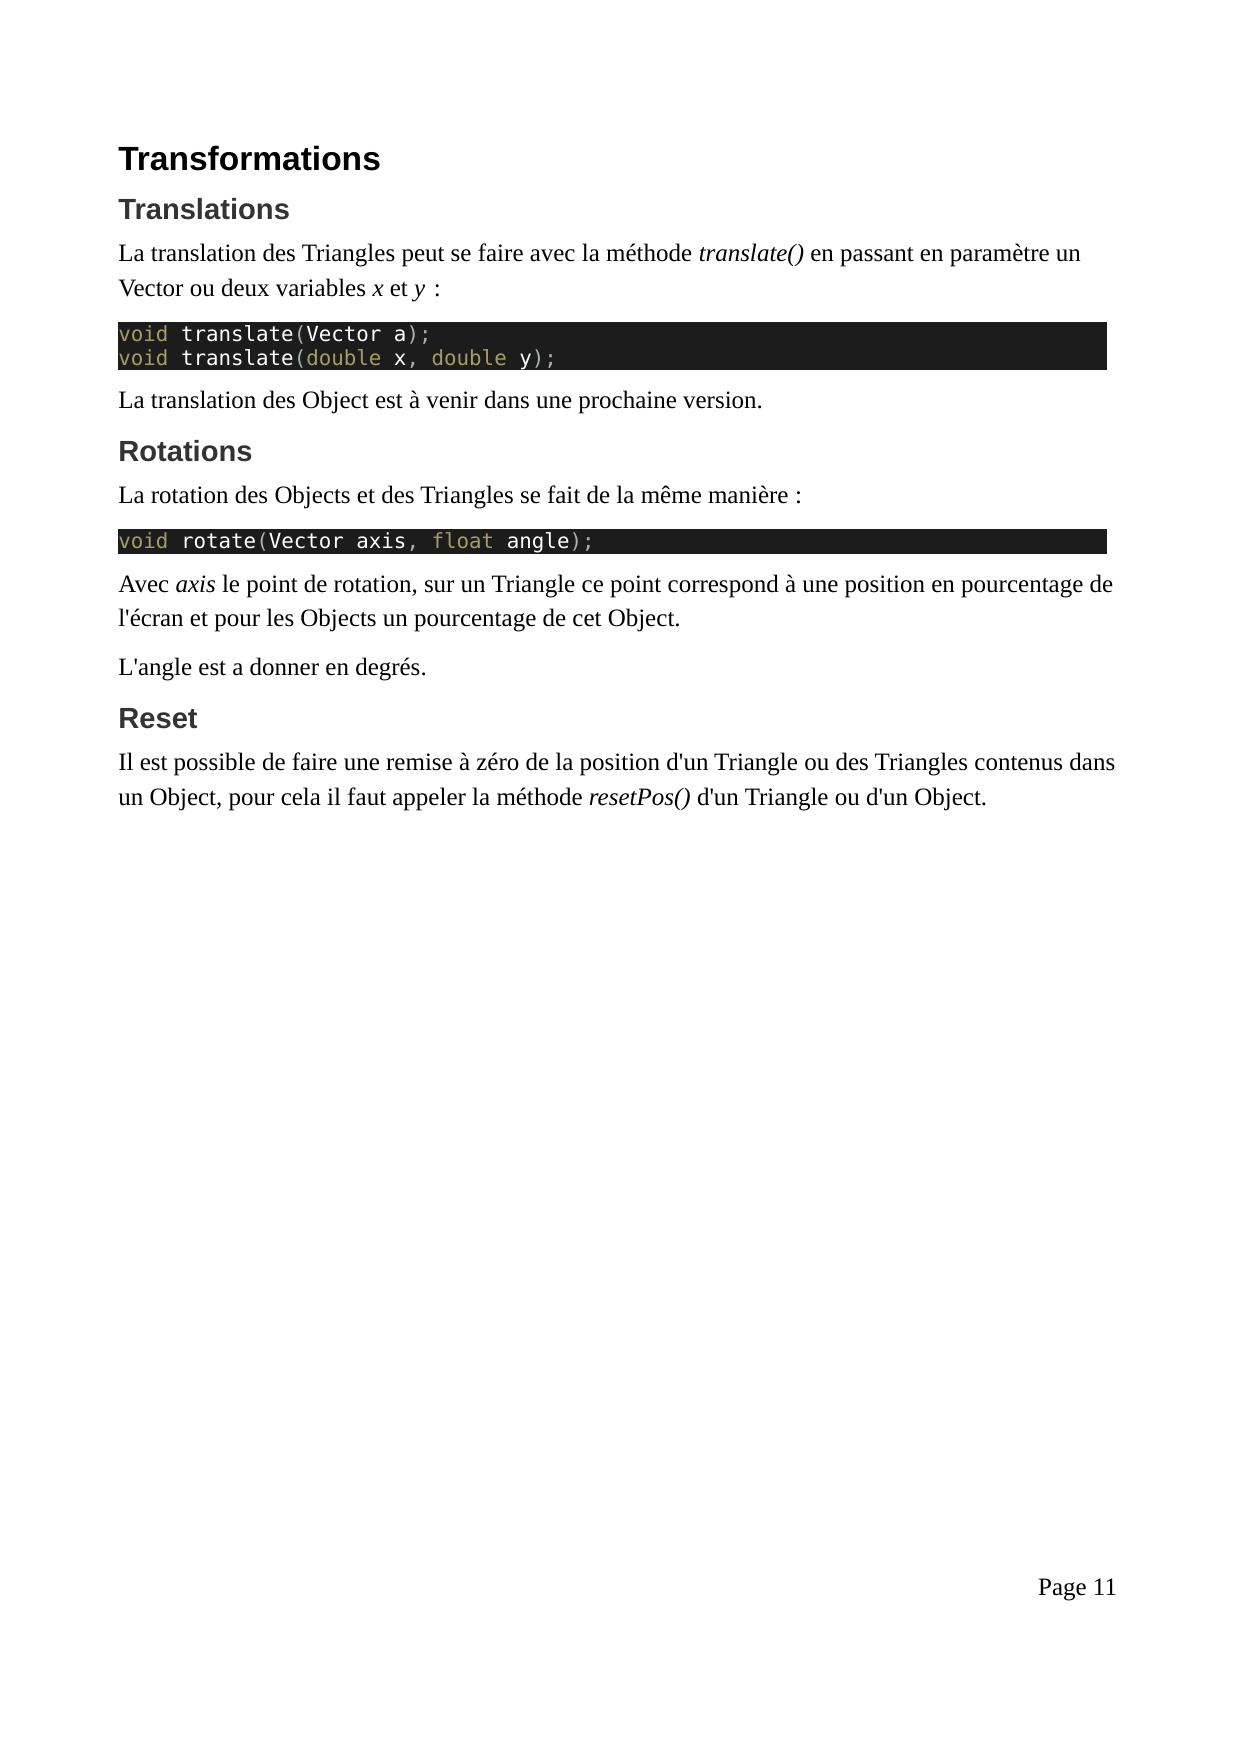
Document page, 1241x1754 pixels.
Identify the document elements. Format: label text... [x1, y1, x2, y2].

text La translation des Triangles peut se faire avec la méthode translate() en passant en paramètre un Vector ou deux variables x et y : [118, 238, 1122, 301]
text La translation des Object est à venir dans une prochaine version. [118, 385, 1122, 414]
subtitle Translations [118, 192, 1122, 226]
subtitle Reset [118, 701, 1122, 735]
text Il est possible de faire une remise à zéro de la position d'un Triangle ou des Triangles contenus dans un Object, pour cela il faut appeler la méthode resetPos() d'un Triangle ou d'un Object. [118, 747, 1122, 811]
text void translate(double x, double y); [118, 346, 1107, 370]
text La rotation des Objects et des Triangles se fait de la même manière : [118, 480, 1122, 509]
subtitle Rotations [118, 434, 1122, 468]
text void translate(Vector a); [118, 322, 1107, 346]
text void rotate(Vector axis, float angle); [118, 529, 1107, 554]
text L'angle est a donner en degrés. [118, 652, 1122, 681]
text Avec axis le point de rotation, sur un Triangle ce point correspond à une position en pourcentage de l'écran et pour les Objects un pourcentage de cet Object. [118, 569, 1122, 632]
subtitle Transformations [118, 139, 1122, 178]
